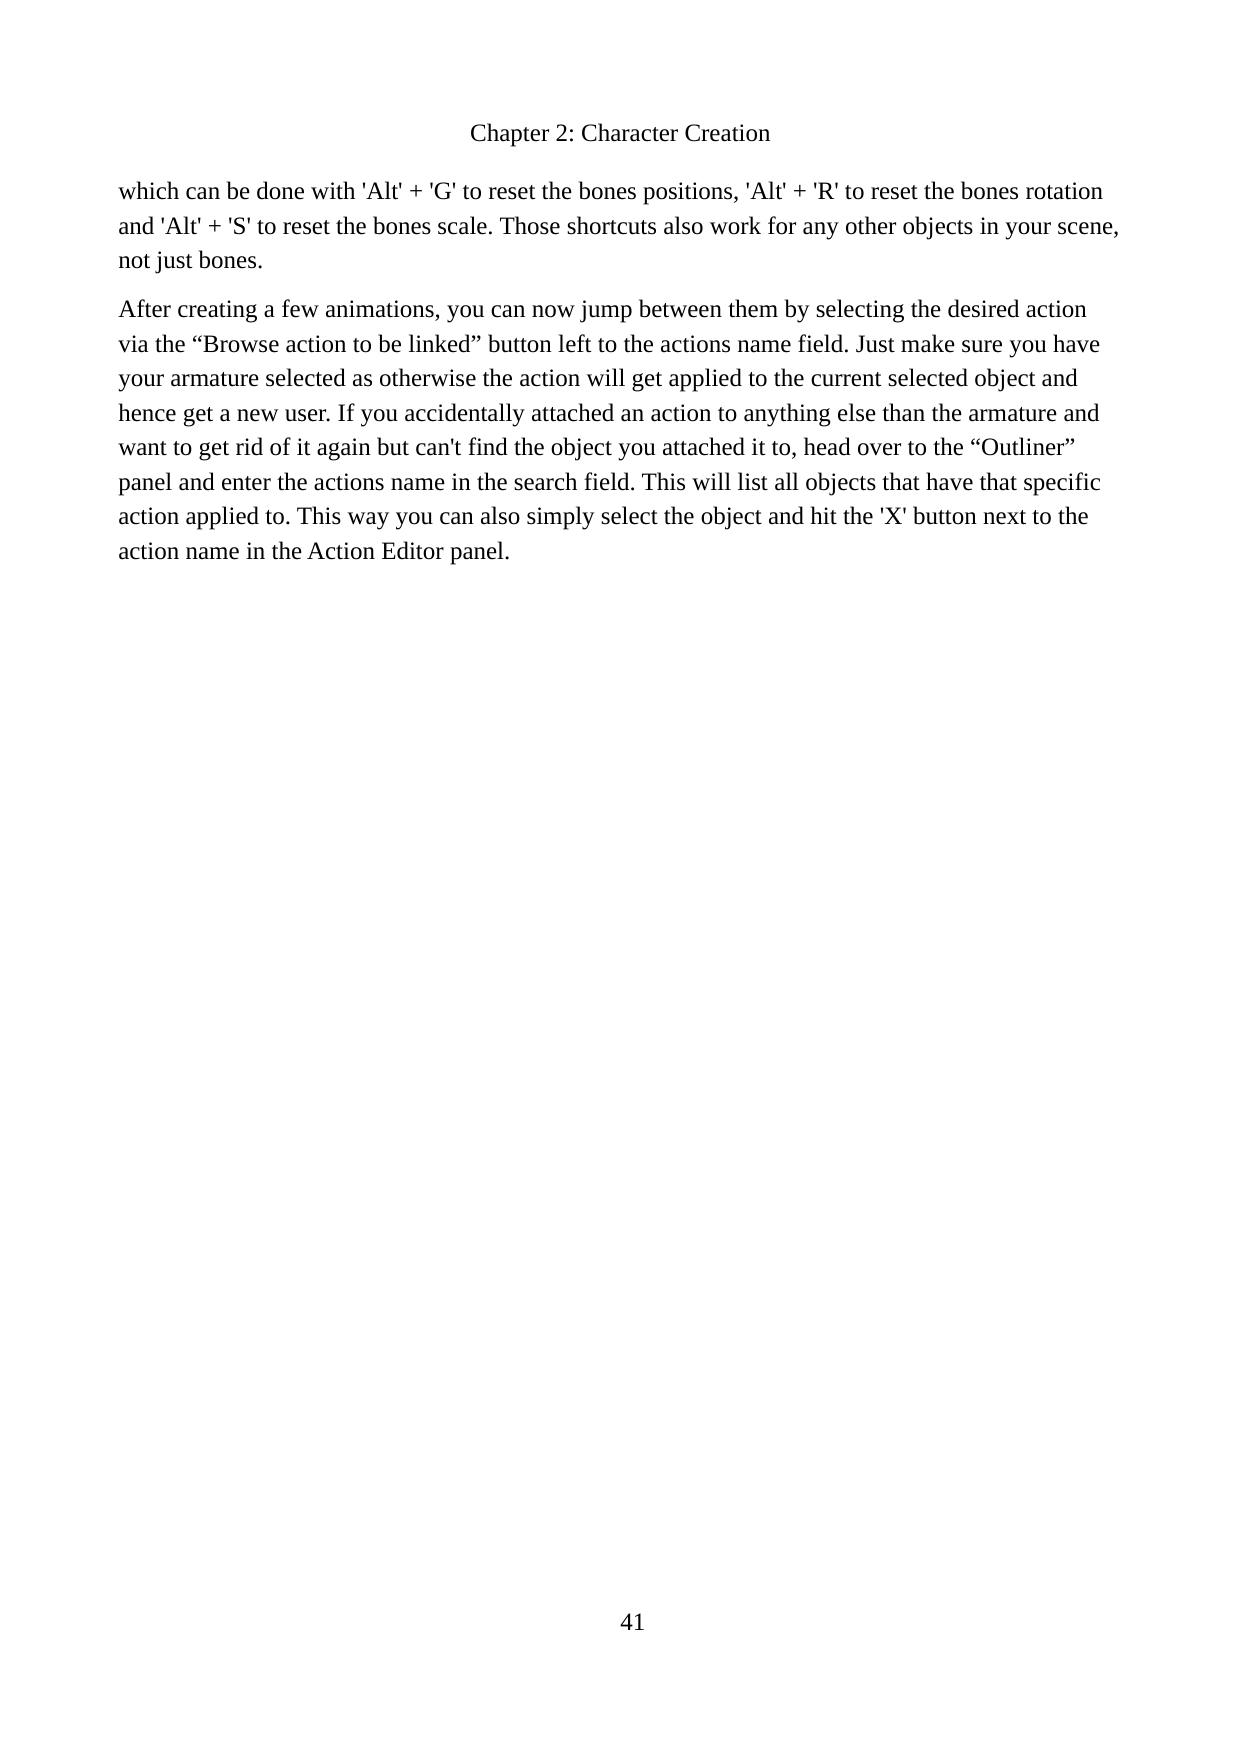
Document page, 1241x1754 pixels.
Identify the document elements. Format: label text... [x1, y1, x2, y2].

text After creating a few animations, you can now jump between them by selecting the desired action via the “Browse action to be linked” button left to the actions name field. Just make sure you have your armature selected as otherwise the action will get applied to the current selected object and hence get a new user. If you accidentally attached an action to anything else than the armature and want to get rid of it again but can't find the object you attached it to, head over to the “Outliner” panel and enter the actions name in the search field. This will list all objects that have that specific action applied to. This way you can also simply select the object and hit the 'X' button next to the action name in the Action Editor panel. [118, 294, 1122, 564]
text which can be done with 'Alt' + 'G' to reset the bones positions, 'Alt' + 'R' to reset the bones rotation and 'Alt' + 'S' to reset the bones scale. Those shortcuts also work for any other objects in your scene, not just bones. [118, 176, 1122, 274]
